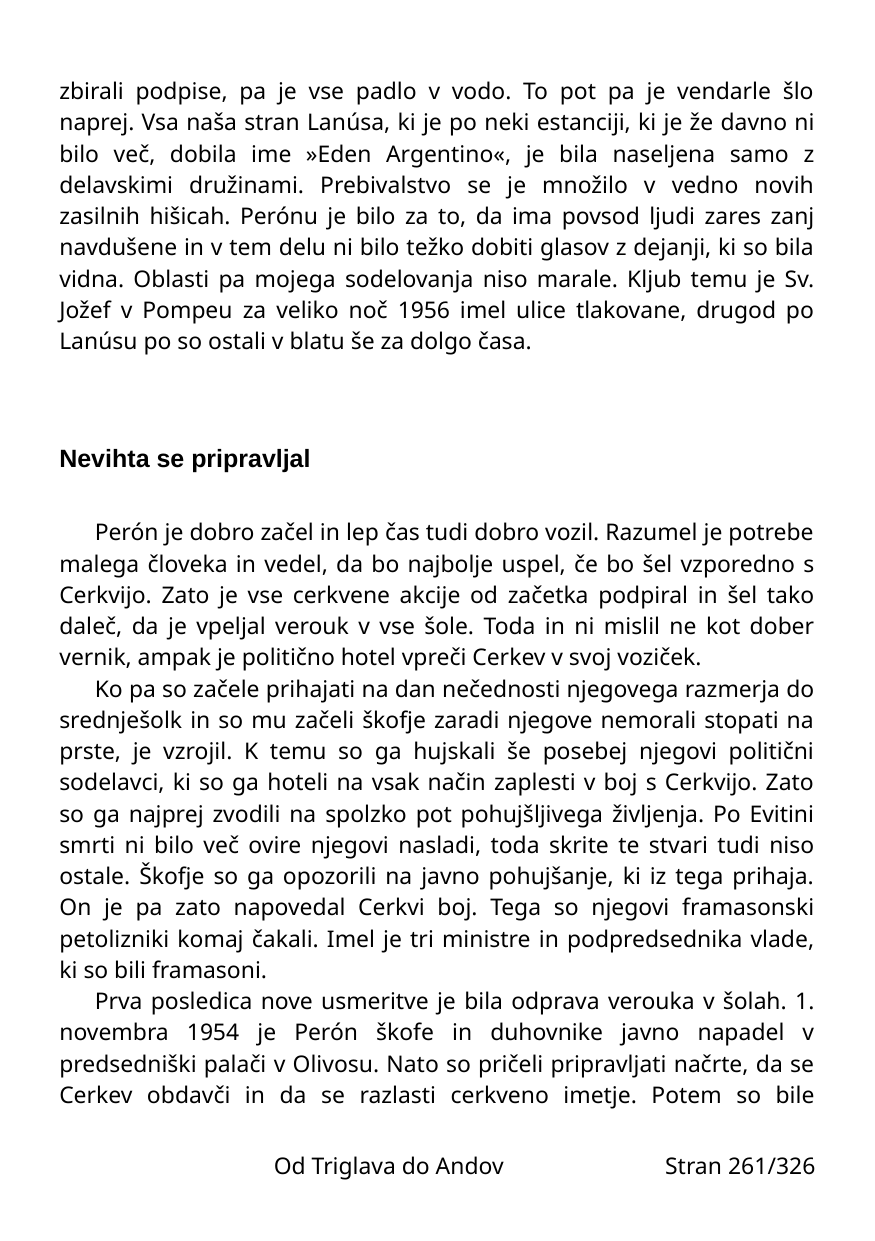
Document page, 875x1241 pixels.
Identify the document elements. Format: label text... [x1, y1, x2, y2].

text zbirali podpise, pa je vse padlo v vodo. To pot pa je vendarle šlo naprej. Vsa naša stran Lanúsa, ki je po neki estanciji, ki je že davno ni bilo več, dobila ime »Eden Argentino«, je bila naseljena samo z delavskimi družinami. Prebivalstvo se je množilo v vedno novih zasilnih hišicah. Perónu je bilo za to, da ima povsod ljudi zares zanj navdušene in v tem delu ni bilo težko dobiti glasov z dejanji, ki so bila vidna. Oblasti pa mojega sodelovanja niso marale. Kljub temu je Sv. Jožef v Pompeu za veliko noč 1956 imel ulice tlakovane, drugod po Lanúsu po so ostali v blatu še za dolgo časa. [59, 75, 815, 356]
text Perón je dobro začel in lep čas tudi dobro vozil. Razumel je potrebe malega človeka in vedel, da bo najbolje uspel, če bo šel vzporedno s Cerkvijo. Zato je vse cerkvene akcije od začetka podpiral in šel tako daleč, da je vpeljal verouk v vse šole. Toda in ni mislil ne kot dober vernik, ampak je politično hotel vpreči Cerkev v svoj voziček. [59, 516, 815, 672]
subtitle Nevihta se pripravljal [59, 444, 815, 472]
text Ko pa so začele prihajati na dan nečednosti njegovega razmerja do srednješolk in so mu začeli škofje zaradi njegove nemorali stopati na prste, je vzrojil. K temu so ga hujskali še posebej njegovi politični sodelavci, ki so ga hoteli na vsak način zaplesti v boj s Cerkvijo. Zato so ga najprej zvodili na spolzko pot pohujšljivega življenja. Po Evitini smrti ni bilo več ovire njegovi nasladi, toda skrite te stvari tudi niso ostale. Škofje so ga opozorili na javno pohujšanje, ki iz tega prihaja. On je pa zato napovedal Cerkvi boj. Tega so njegovi framasonski petolizniki komaj čakali. Imel je tri ministre in podpredsednika vlade, ki so bili framasoni. [59, 672, 815, 985]
text Prva posledica nove usmeritve je bila odprava verouka v šolah. 1. novembra 1954 je Perón škofe in duhovnike javno napadel v predsedniški palači v Olivosu. Nato so pričeli pripravljati načrte, da se Cerkev obdavči in da se razlasti cerkveno imetje. Potem so bile [59, 985, 815, 1110]
